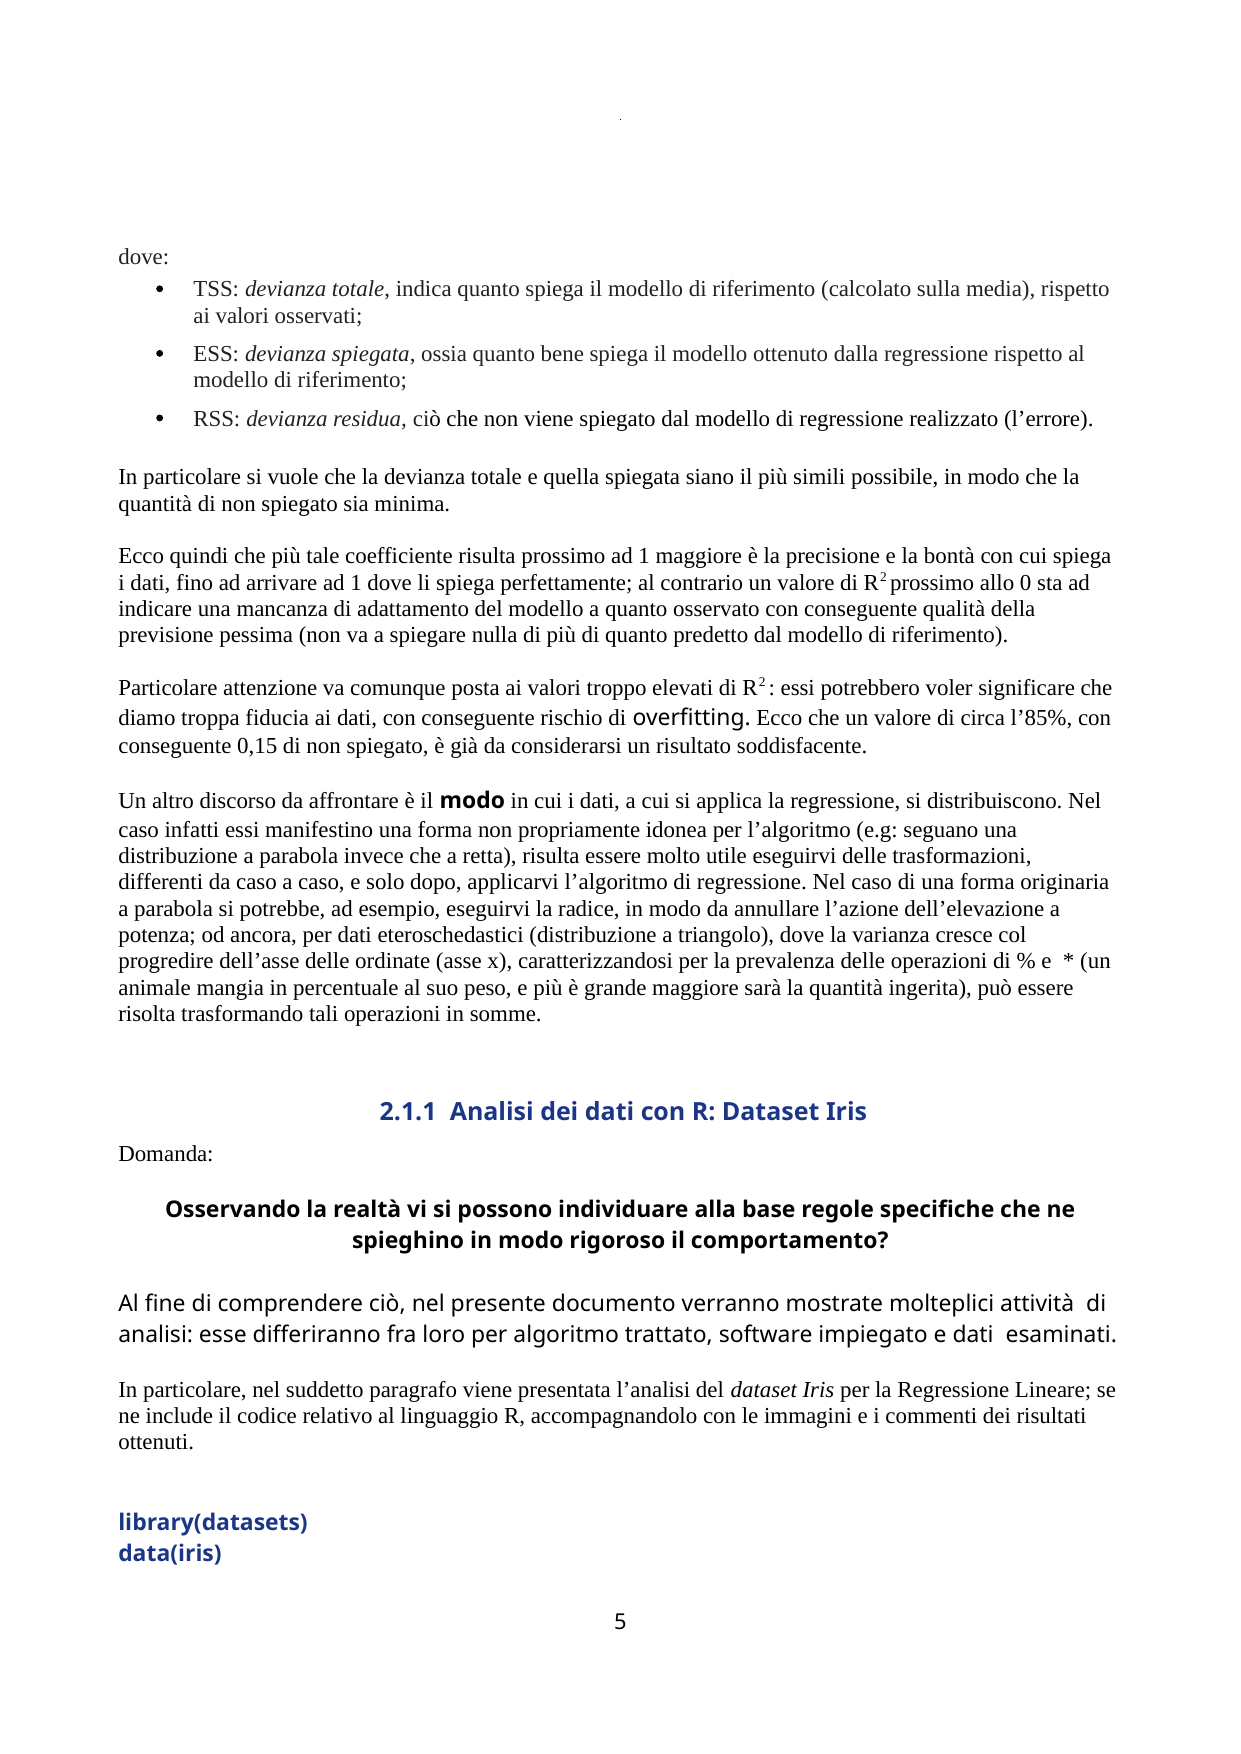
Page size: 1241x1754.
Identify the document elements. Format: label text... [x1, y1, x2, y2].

text dove: [118, 243, 1122, 269]
list RSS: devianza residua, ciò che non viene spiegato dal modello di regressione realizzato (l’errore). [156, 404, 1122, 431]
text Ecco quindi che più tale coefficiente risulta prossimo ad 1 maggiore è la precisione e la bontà con cui spiega i dati, fino ad arrivare ad 1 dove li spiega perfettamente; al contrario un valore di R2 prossimo allo 0 sta ad indicare una mancanza di adattamento del modello a quanto osservato con conseguente qualità della previsione pessima (non va a spiegare nulla di più di quanto predetto dal modello di riferimento). [118, 542, 1122, 648]
text data(iris) [118, 1537, 1122, 1568]
text Un altro discorso da affrontare è il modo in cui i dati, a cui si applica la regressione, si distribuiscono. Nel caso infatti essi manifestino una forma non propriamente idonea per l’algoritmo (e.g: seguano una distribuzione a parabola invece che a retta), risulta essere molto utile eseguirvi delle trasformazioni, differenti da caso a caso, e solo dopo, applicarvi l’algoritmo di regressione. Nel caso di una forma originaria a parabola si potrebbe, ad esempio, eseguirvi la radice, in modo da annullare l’azione dell’elevazione a potenza; od ancora, per dati eteroschedastici (distribuzione a triangolo), dove la varianza cresce col progredire dell’asse delle ordinate (asse x), caratterizzandosi per la prevalenza delle operazioni di % e * (un animale mangia in percentuale al suo peso, e più è grande maggiore sarà la quantità ingerita), può essere risolta trasformando tali operazioni in somme. [118, 784, 1122, 1026]
text In particolare si vuole che la devianza totale e quella spiegata siano il più simili possibile, in modo che la quantità di non spiegato sia minima. [118, 463, 1122, 516]
subtitle Analisi dei dati con R: Dataset Iris [118, 1094, 1122, 1128]
text In particolare, nel suddetto paragrafo viene presentata l’analisi del dataset Iris per la Regressione Lineare; se ne include il codice relativo al linguaggio R, accompagnandolo con le immagini e i commenti dei risultati ottenuti. [118, 1376, 1122, 1455]
list TSS: devianza totale, indica quanto spiega il modello di riferimento (calcolato sulla media), rispetto ai valori osservati; [156, 275, 1122, 328]
text Osservando la realtà vi si possono individuare alla base regole specifiche che ne spieghino in modo rigoroso il comportamento? [118, 1193, 1122, 1256]
list ESS: devianza spiegata, ossia quanto bene spiega il modello ottenuto dalla regressione rispetto al modello di riferimento; [156, 340, 1122, 393]
text Particolare attenzione va comunque posta ai valori troppo elevati di R2 : essi potrebbero voler significare che diamo troppa fiducia ai dati, con conseguente rischio di overfitting. Ecco che un valore di circa l’85%, con conseguente 0,15 di non spiegato, è già da considerarsi un risultato soddisfacente. [118, 674, 1122, 758]
text library(datasets) [118, 1506, 1122, 1537]
text Al fine di comprendere ciò, nel presente documento verranno mostrate molteplici attività di analisi: esse differiranno fra loro per algoritmo trattato, software impiegato e dati esaminati. [118, 1287, 1122, 1349]
text Domanda: [118, 1140, 1122, 1167]
